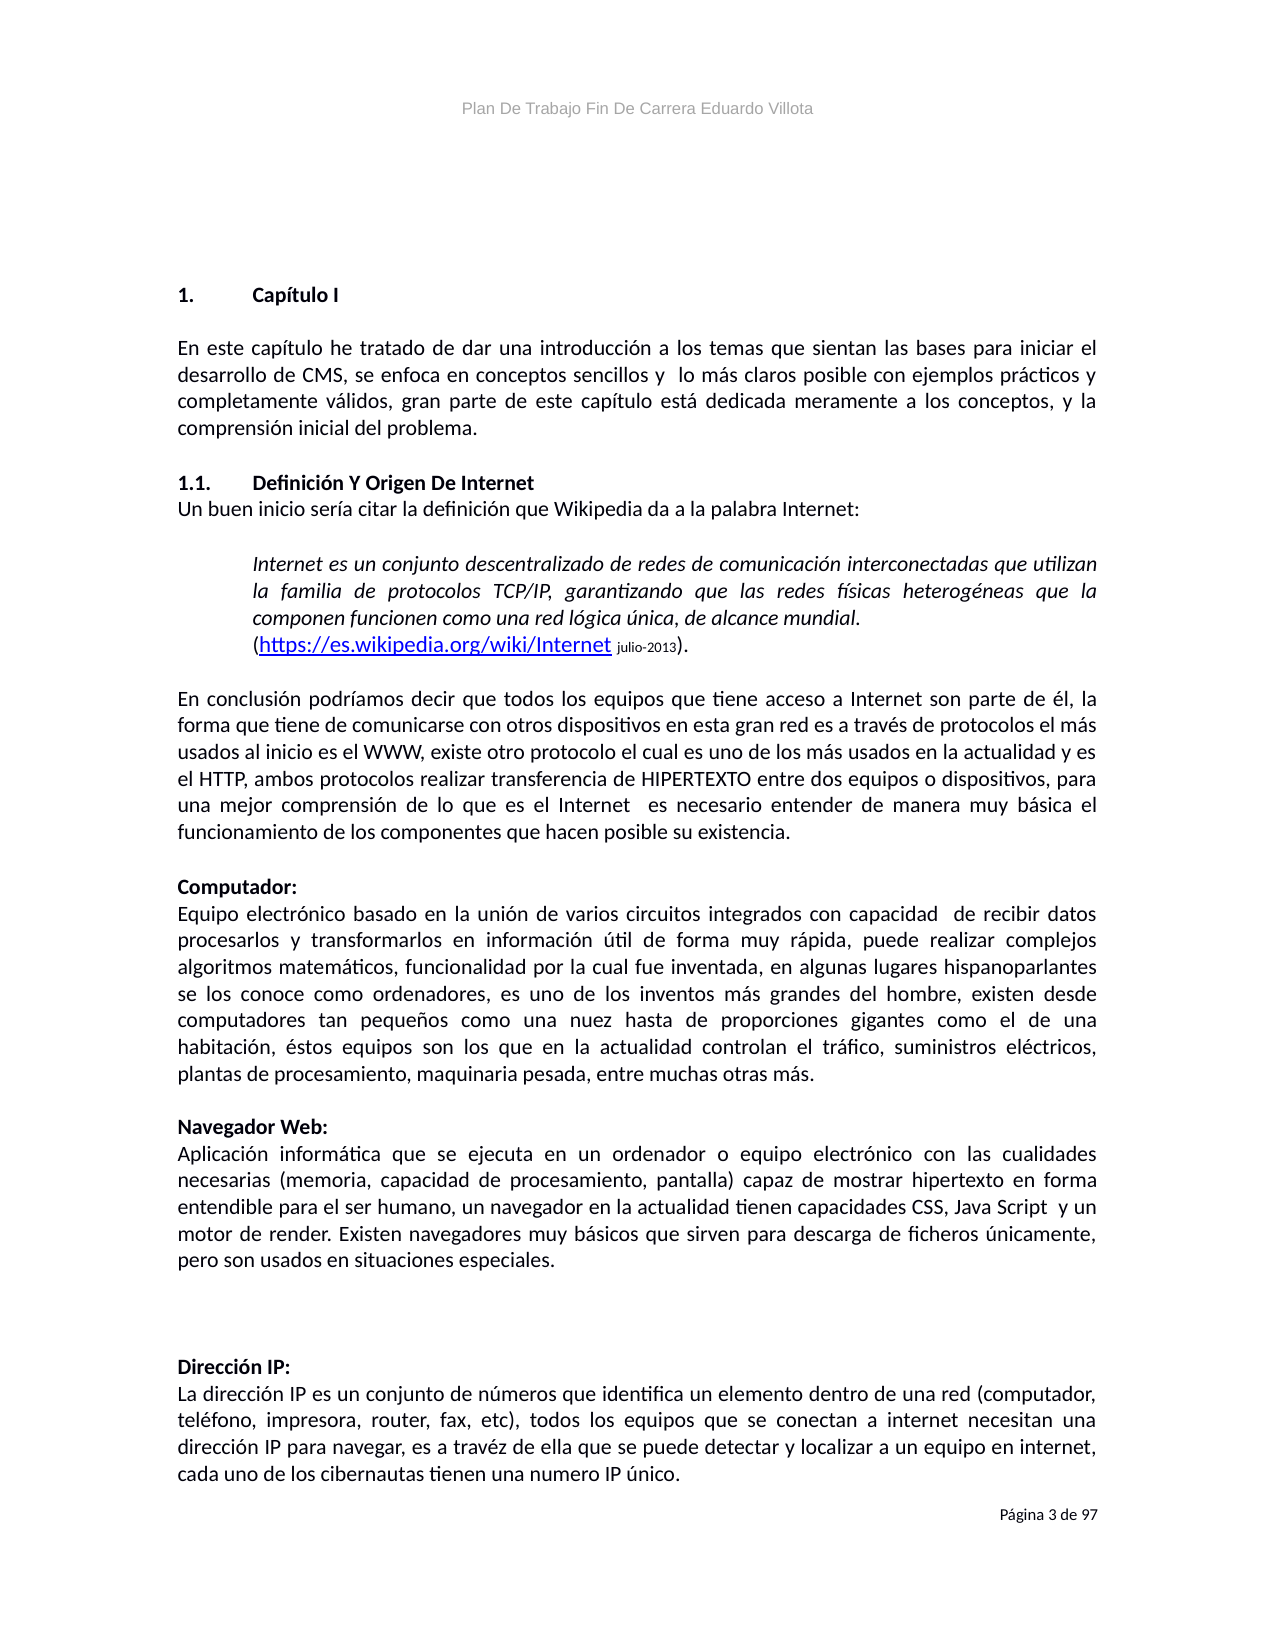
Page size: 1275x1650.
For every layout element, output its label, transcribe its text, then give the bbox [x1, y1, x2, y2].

text (https://es.wikipedia.org/wiki/Internet julio-2013). [252, 630, 1098, 658]
text Dirección IP: [177, 1353, 1098, 1380]
text Aplicación informática que se ejecuta en un ordenador o equipo electrónico con las cualidades necesarias (memoria, capacidad de procesamiento, pantalla) capaz de mostrar hipertexto en forma entendible para el ser humano, un navegador en la actualidad tienen capacidades CSS, Java Script y un motor de render. Existen navegadores muy básicos que sirven para descarga de ficheros únicamente, pero son usados en situaciones especiales. [177, 1140, 1098, 1273]
text 1. Capítulo I [177, 281, 1098, 308]
text La dirección IP es un conjunto de números que identifica un elemento dentro de una red (computador, teléfono, impresora, router, fax, etc), todos los equipos que se conectan a internet necesitan una dirección IP para navegar, es a travéz de ella que se puede detectar y localizar a un equipo en internet, cada uno de los cibernautas tienen una numero IP único. [177, 1380, 1098, 1486]
text Un buen inicio sería citar la definición que Wikipedia da a la palabra Internet: [177, 496, 1098, 522]
text Internet es un conjunto descentralizado de redes de comunicación interconectadas que utilizan la familia de protocolos TCP/IP, garantizando que las redes físicas heterogéneas que la componen funcionen como una red lógica única, de alcance mundial. [252, 550, 1098, 630]
text En conclusión podríamos decir que todos los equipos que tiene acceso a Internet son parte de él, la forma que tiene de comunicarse con otros dispositivos en esta gran red es a través de protocolos el más usados al inicio es el WWW, existe otro protocolo el cual es uno de los más usados en la actualidad y es el HTTP, ambos protocolos realizar transferencia de HIPERTEXTO entre dos equipos o dispositivos, para una mejor comprensión de lo que es el Internet es necesario entender de manera muy básica el funcionamiento de los componentes que hacen posible su existencia. [177, 685, 1098, 845]
text En este capítulo he tratado de dar una introducción a los temas que sientan las bases para iniciar el desarrollo de CMS, se enfoca en conceptos sencillos y lo más claros posible con ejemplos prácticos y completamente válidos, gran parte de este capítulo está dedicada meramente a los conceptos, y la comprensión inicial del problema. [177, 334, 1098, 441]
text Computador: [177, 873, 1098, 900]
text Navegador Web: [177, 1113, 1098, 1140]
text Equipo electrónico basado en la unión de varios circuitos integrados con capacidad de recibir datos procesarlos y transformarlos en información útil de forma muy rápida, puede realizar complejos algoritmos matemáticos, funcionalidad por la cual fue inventada, en algunas lugares hispanoparlantes se los conoce como ordenadores, es uno de los inventos más grandes del hombre, existen desde computadores tan pequeños como una nuez hasta de proporciones gigantes como el de una habitación, éstos equipos son los que en la actualidad controlan el tráfico, suministros eléctricos, plantas de procesamiento, maquinaria pesada, entre muchas otras más. [177, 900, 1098, 1086]
text 1.1. Definición Y Origen De Internet [177, 469, 1098, 496]
